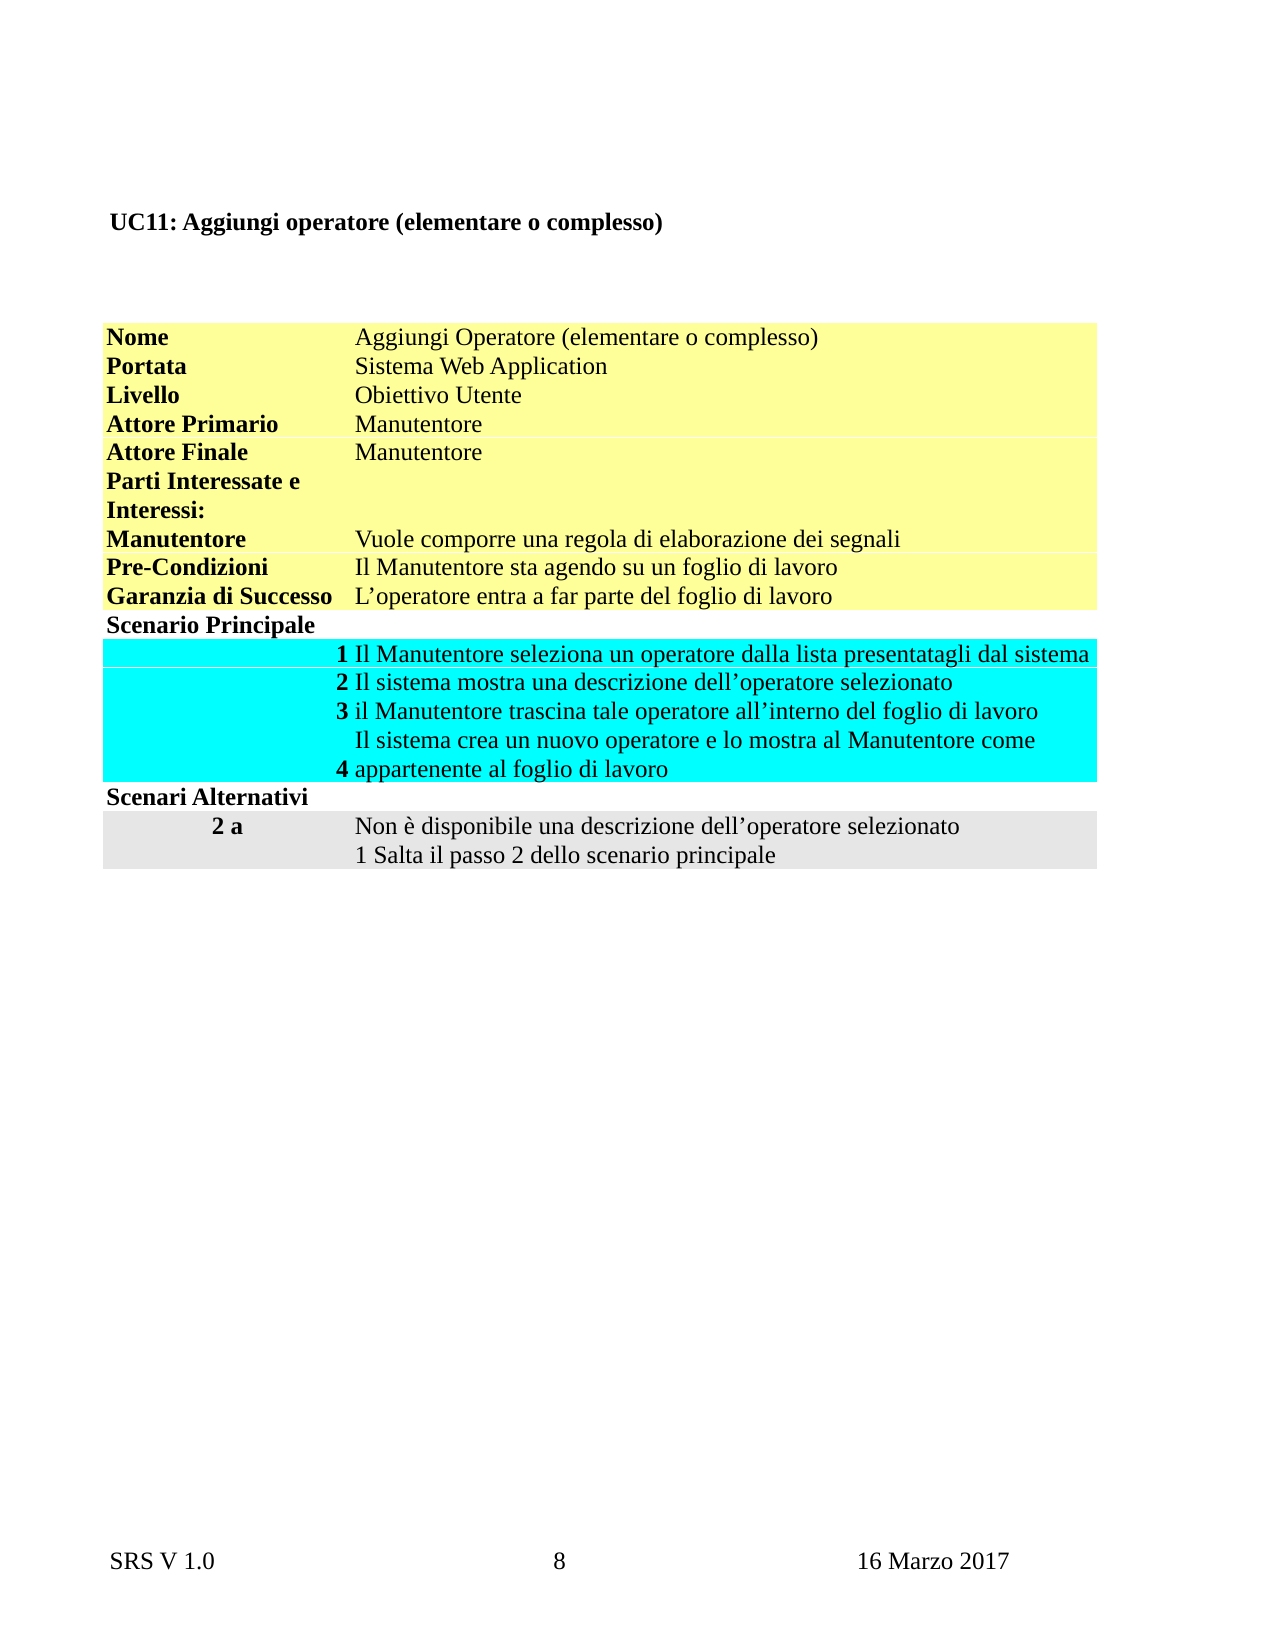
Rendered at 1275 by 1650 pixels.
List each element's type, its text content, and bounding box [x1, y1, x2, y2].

table_cell Vuole comporre una regola di elaborazione dei segnali [351, 524, 1097, 552]
table_cell Livello [103, 380, 351, 409]
table_cell Portata [103, 351, 351, 380]
table_cell Manutentore [351, 409, 1097, 437]
table_cell Il sistema crea un nuovo operatore e lo mostra al Manutentore come appartenente al foglio di lavoro [351, 725, 1097, 782]
table_cell 1 [103, 639, 351, 667]
table_cell Il Manutentore seleziona un operatore dalla lista presentatagli dal sistema [351, 639, 1097, 667]
table_cell 2 a [103, 811, 351, 840]
table_header Nome [103, 323, 351, 351]
table_cell Non è disponibile una descrizione dell’operatore selezionato [351, 811, 1097, 840]
table_cell Attore Primario [103, 409, 351, 437]
table_cell [351, 466, 1097, 524]
table_cell [103, 840, 351, 869]
table_cell Obiettivo Utente [351, 380, 1097, 409]
table_cell [351, 783, 1097, 811]
table_cell Parti Interessate e Interessi: [103, 466, 351, 524]
table_cell Il sistema mostra una descrizione dell’operatore selezionato [351, 668, 1097, 696]
table_cell Il Manutentore sta agendo su un foglio di lavoro [351, 553, 1097, 581]
table_cell Manutentore [351, 438, 1097, 466]
table_cell Manutentore [103, 524, 351, 552]
table_cell il Manutentore trascina tale operatore all’interno del foglio di lavoro [351, 696, 1097, 725]
table_cell 4 [103, 725, 351, 782]
table_cell Scenari Alternativi [103, 783, 351, 811]
table_cell Sistema Web Application [351, 351, 1097, 380]
table_cell Pre-Condizioni [103, 553, 351, 581]
table_cell Scenario Principale [103, 610, 351, 639]
table_cell [351, 610, 1097, 639]
table_cell Attore Finale [103, 438, 351, 466]
table_header Aggiungi Operatore (elementare o complesso) [351, 323, 1097, 351]
table_cell L’operatore entra a far parte del foglio di lavoro [351, 581, 1097, 610]
table_cell 2 [103, 668, 351, 696]
text UC11: Aggiungi operatore (elementare o complesso) [109, 207, 1162, 236]
table_cell Garanzia di Successo [103, 581, 351, 610]
table_cell 3 [103, 696, 351, 725]
table_cell 1 Salta il passo 2 dello scenario principale [351, 840, 1097, 869]
